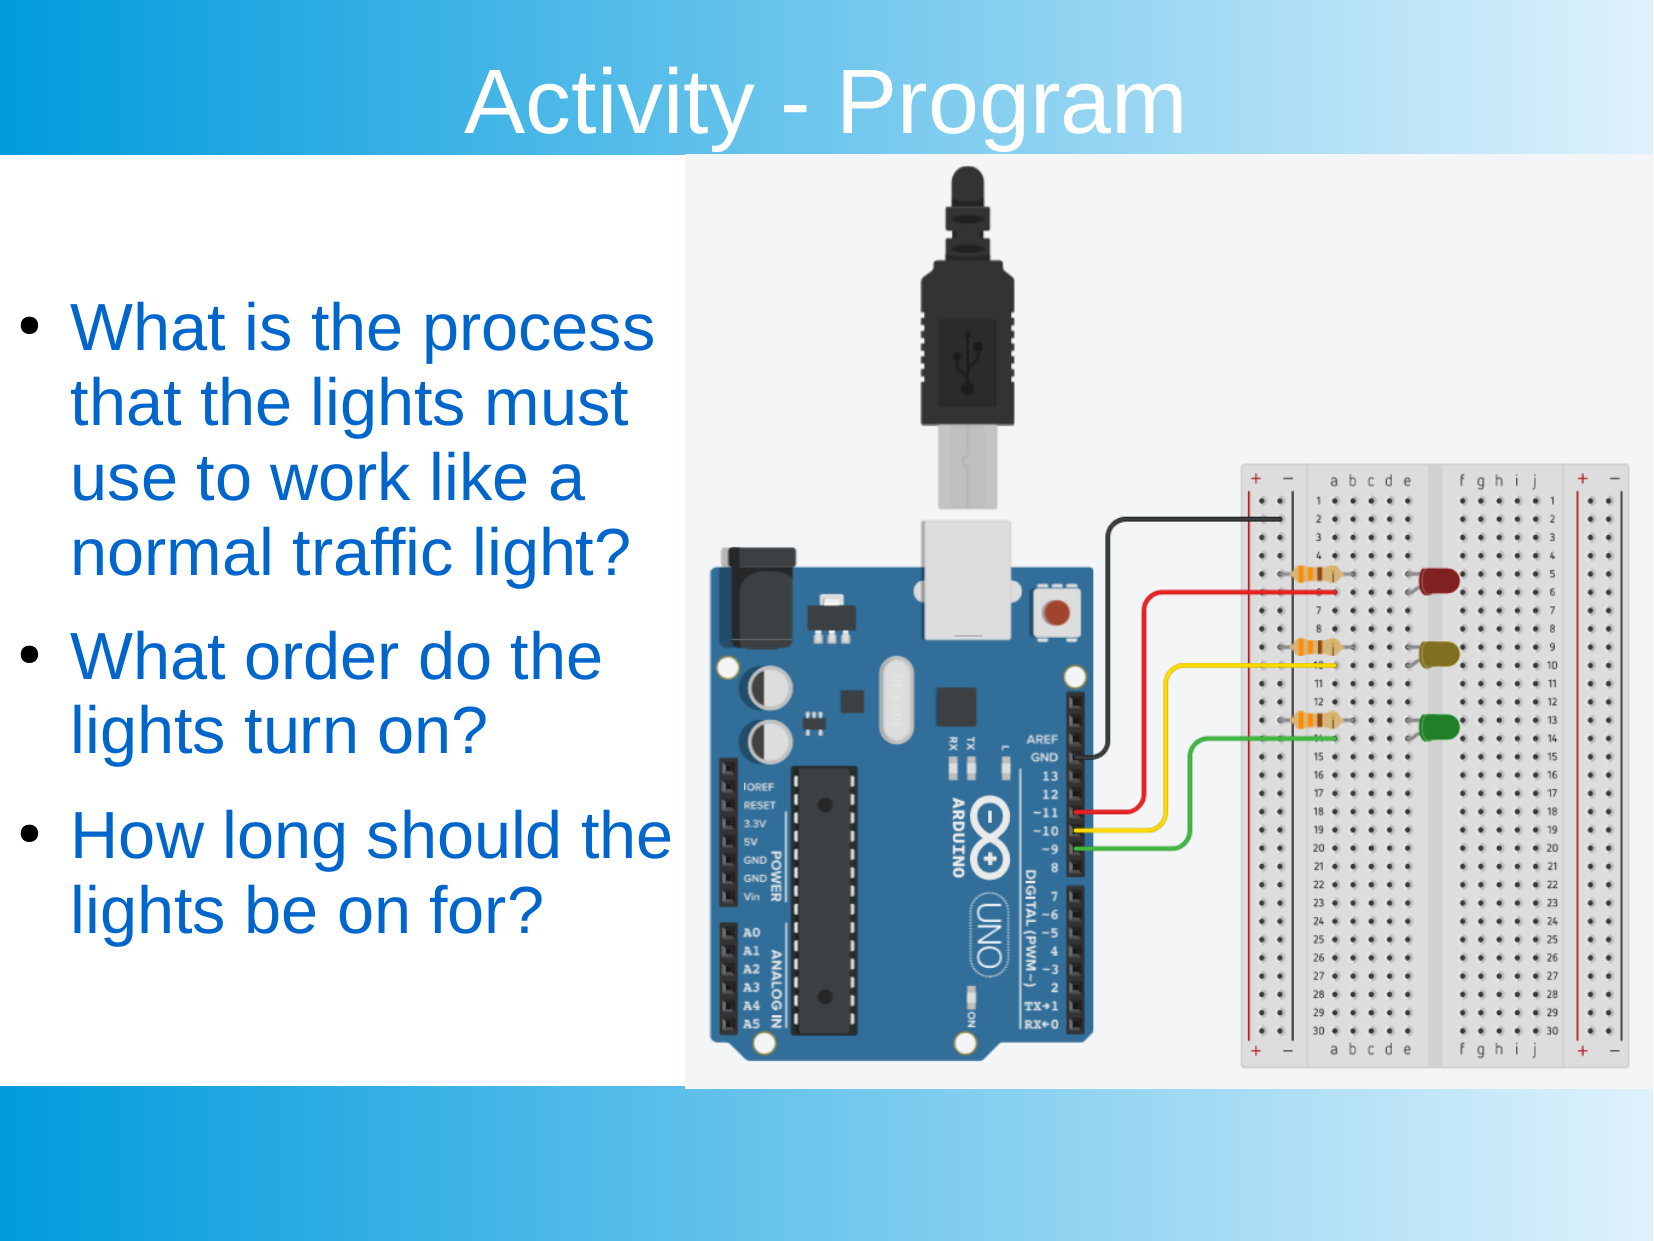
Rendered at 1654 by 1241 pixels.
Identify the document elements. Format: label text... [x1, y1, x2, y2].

title Activity - Program [82, 49, 1571, 155]
list What is the process that the lights must use to work like a normal traffic light? What order do the lights turn on? How long should the lights be on for? [0, 290, 685, 1010]
picture [685, 154, 1654, 1089]
